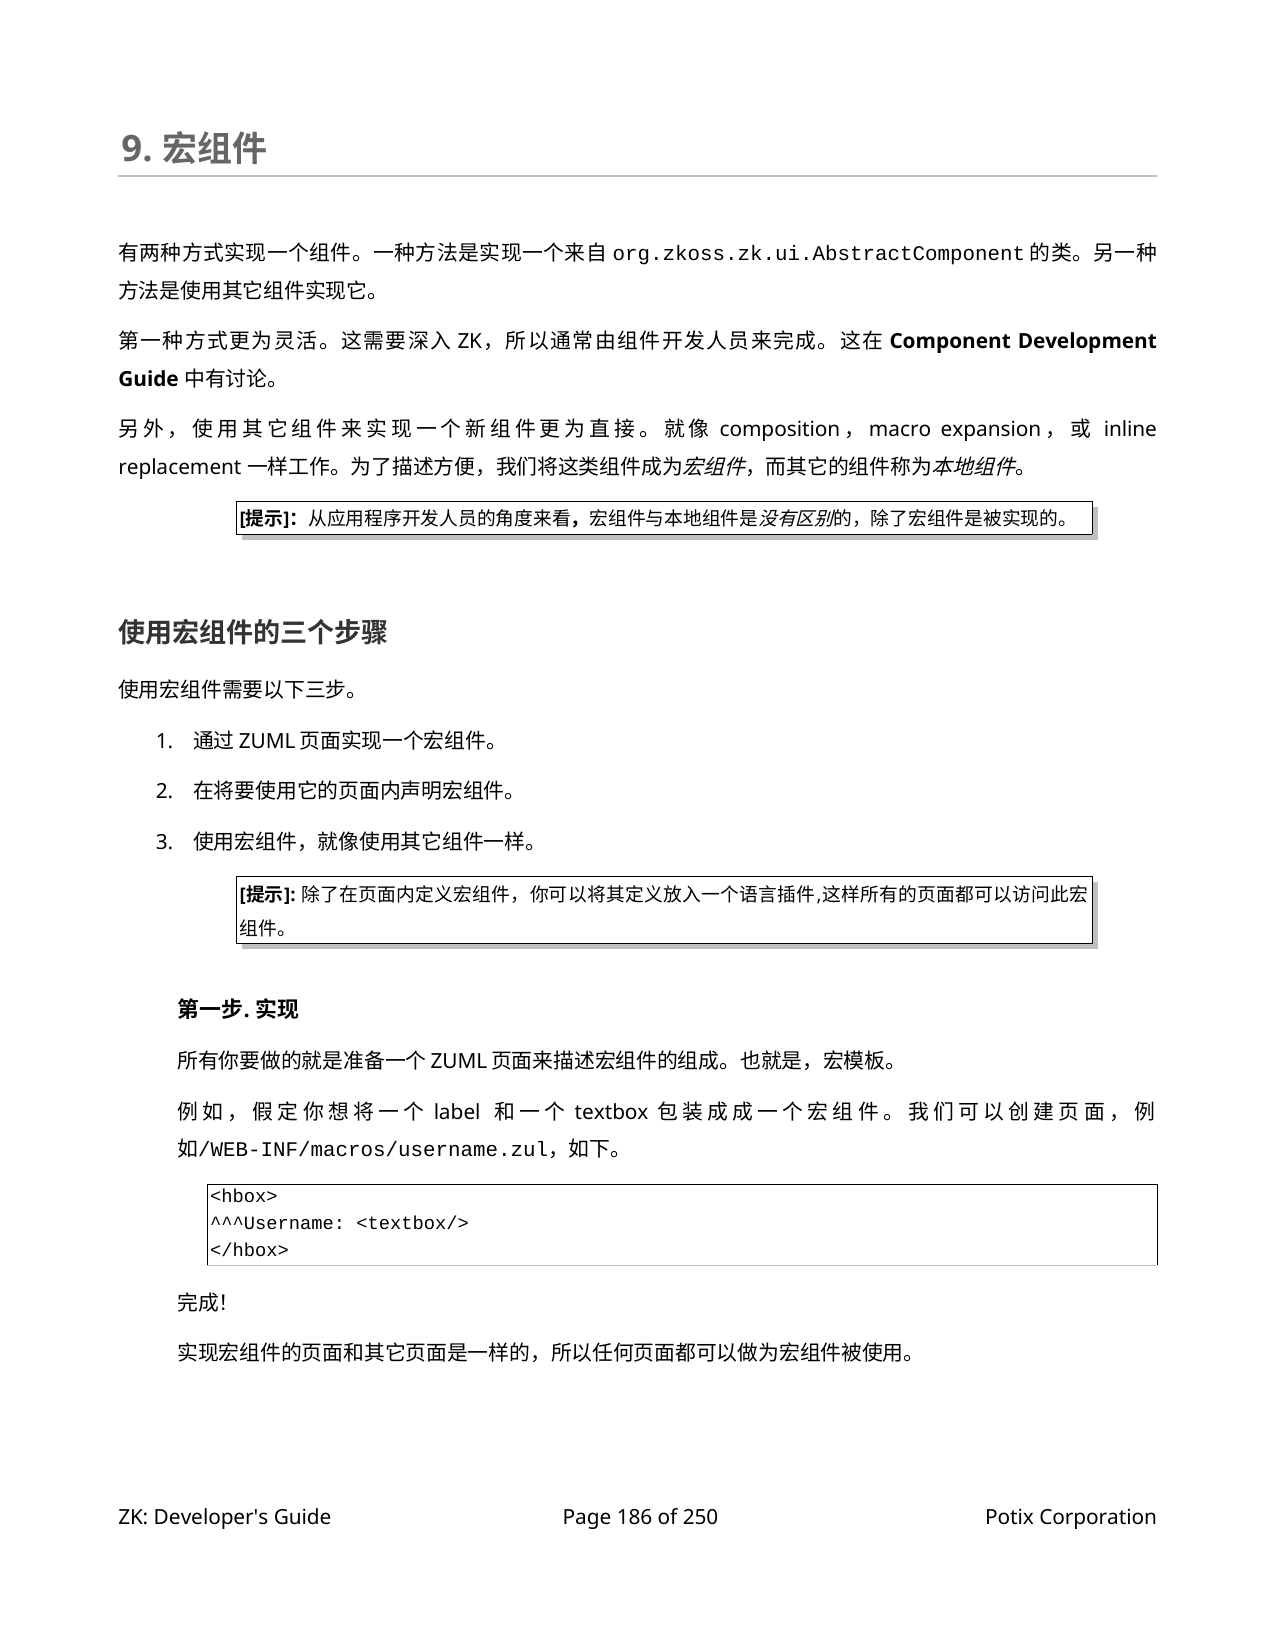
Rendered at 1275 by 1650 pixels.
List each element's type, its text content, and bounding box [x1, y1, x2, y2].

list 使用宏组件，就像使用其它组件一样。 [156, 826, 1157, 856]
text </hbox> [208, 1238, 1157, 1265]
text ^^^Username: <textbox/> [208, 1211, 1157, 1235]
text 另外，使用其它组件来实现一个新组件更为直接。就像composition，macro expansion，或 inline replacement 一样工作。为了描述方便，我们将这类组件成为宏组件，而其它的组件称为本地组件。 [118, 413, 1157, 480]
subtitle 使用宏组件的三个步骤 [118, 611, 1157, 650]
text 所有你要做的就是准备一个ZUML页面来描述宏组件的组成。也就是，宏模板。 [177, 1045, 1157, 1075]
text <hbox> [208, 1185, 1157, 1208]
text 完成！ [177, 1286, 1157, 1316]
subtitle 9. 宏组件 [118, 118, 1157, 175]
text 例如，假定你想将一个label 和一个textbox包装成成一个宏组件。我们可以创建页面，例如/WEB-INF/macros/username.zul，如下。 [177, 1095, 1157, 1163]
list 在将要使用它的页面内声明宏组件。 [156, 775, 1157, 805]
text [提示]: 除了在页面内定义宏组件，你可以将其定义放入一个语言插件,这样所有的页面都可以访问此宏组件。 [237, 877, 1092, 943]
text 有两种方式实现一个组件。一种方法是实现一个来自org.zkoss.zk.ui.AbstractComponent的类。另一种方法是使用其它组件实现它。 [118, 236, 1157, 304]
subtitle 第一步. 实现 [177, 992, 1157, 1024]
text 实现宏组件的页面和其它页面是一样的，所以任何页面都可以做为宏组件被使用。 [177, 1337, 1157, 1367]
text 使用宏组件需要以下三步。 [118, 674, 1157, 704]
list 通过ZUML页面实现一个宏组件。 [156, 724, 1157, 754]
text [提示]：从应用程序开发人员的角度来看，宏组件与本地组件是没有区别的，除了宏组件是被实现的。 [237, 502, 1092, 534]
text 第一种方式更为灵活。这需要深入ZK，所以通常由组件开发人员来完成。这在Component Development Guide 中有讨论。 [118, 325, 1157, 392]
